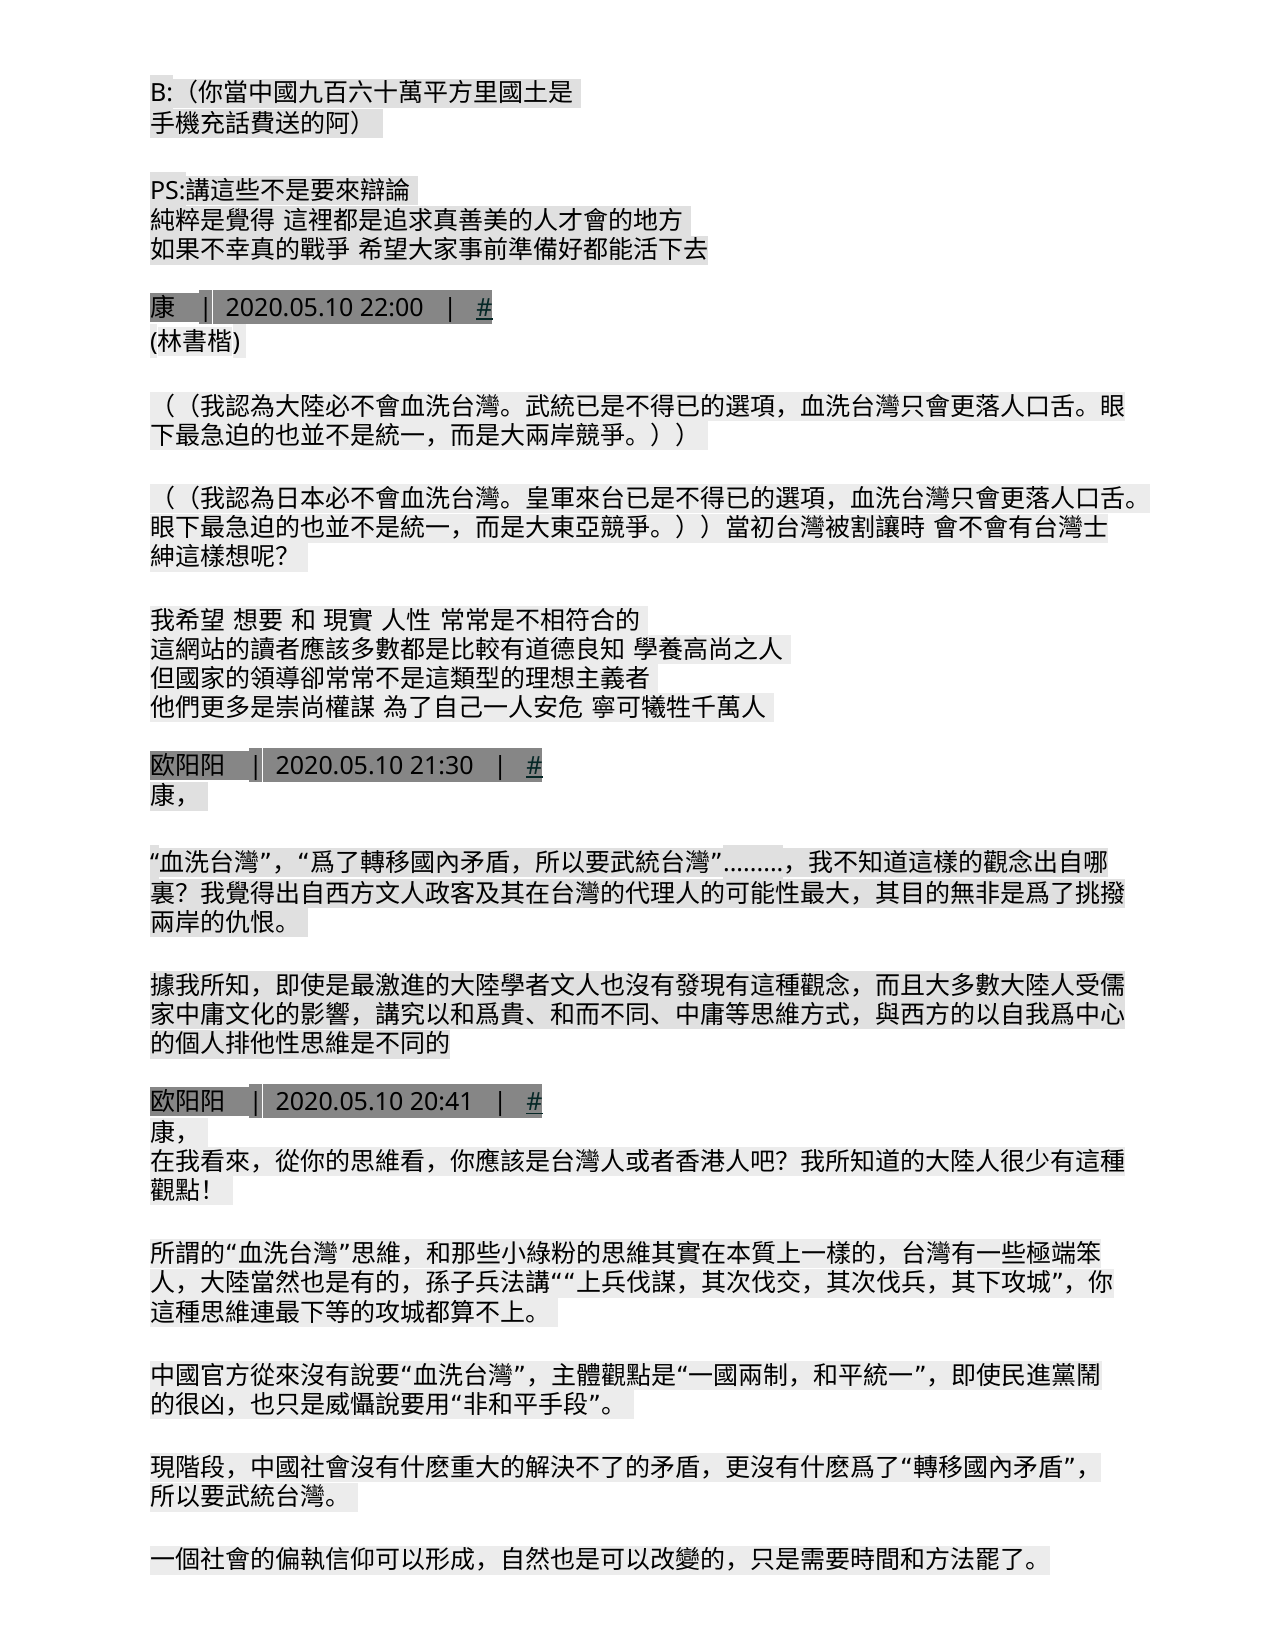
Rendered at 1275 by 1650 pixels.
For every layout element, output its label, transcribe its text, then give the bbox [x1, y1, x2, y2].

text 康， 在我看來，從你的思維看，你應該是台灣人或者香港人吧？我所知道的大陸人很少有這種觀點！ 所謂的“血洗台灣”思維，和那些小綠粉的思維其實在本質上一樣的，台灣有一些極端笨人，大陸當然也是有的，孫子兵法講““上兵伐謀，其次伐交，其次伐兵，其下攻城”，你這種思維連最下等的攻城都算不上。 中國官方從來沒有說要“血洗台灣”，主體觀點是“一國兩制，和平統一”，即使民進黨鬧的很凶，也只是威懾說要用“非和平手段”。 現階段，中國社會沒有什麽重大的解決不了的矛盾，更沒有什麽爲了“轉移國內矛盾”，所以要武統台灣。 一個社會的偏執信仰可以形成，自然也是可以改變的，只是需要時間和方法罷了。 [150, 1118, 1125, 1575]
text 欧阳阳 | 2020.05.10 20:41 | # [150, 1084, 1125, 1118]
text 欧阳阳 | 2020.05.10 21:30 | # [150, 747, 1125, 782]
text B:（你當中國九百六十萬平方里國土是 手機充話費送的阿） PS:講這些不是要來辯論 純粹是覺得 這裡都是追求真善美的人才會的地方 如果不幸真的戰爭 希望大家事前準備好都能活下去 [150, 75, 1125, 265]
text 康 | 2020.05.10 22:00 | # [150, 290, 1125, 324]
text (林書楷) （（我認為大陸必不會血洗台灣。武統已是不得已的選項，血洗台灣只會更落人口舌。眼下最急迫的也並不是統一，而是大兩岸競爭。）） （（我認為日本必不會血洗台灣。皇軍來台已是不得已的選項，血洗台灣只會更落人口舌。眼下最急迫的也並不是統一，而是大東亞競爭。））當初台灣被割讓時 會不會有台灣士紳這樣想呢？ 我希望 想要 和 現實 人性 常常是不相符合的 這網站的讀者應該多數都是比較有道德良知 學養高尚之人 但國家的領導卻常常不是這類型的理想主義者 他們更多是崇尚權謀 為了自己一人安危 寧可犧牲千萬人 [150, 324, 1125, 722]
text 康， “血洗台灣”，“爲了轉移國內矛盾，所以要武統台灣”.........，我不知道這樣的觀念出自哪裏？我覺得出自西方文人政客及其在台灣的代理人的可能性最大，其目的無非是爲了挑撥兩岸的仇恨。 據我所知，即使是最激進的大陸學者文人也沒有發現有這種觀念，而且大多數大陸人受儒家中庸文化的影響，講究以和爲貴、和而不同、中庸等思維方式，與西方的以自我爲中心的個人排他性思維是不同的 [150, 782, 1125, 1059]
